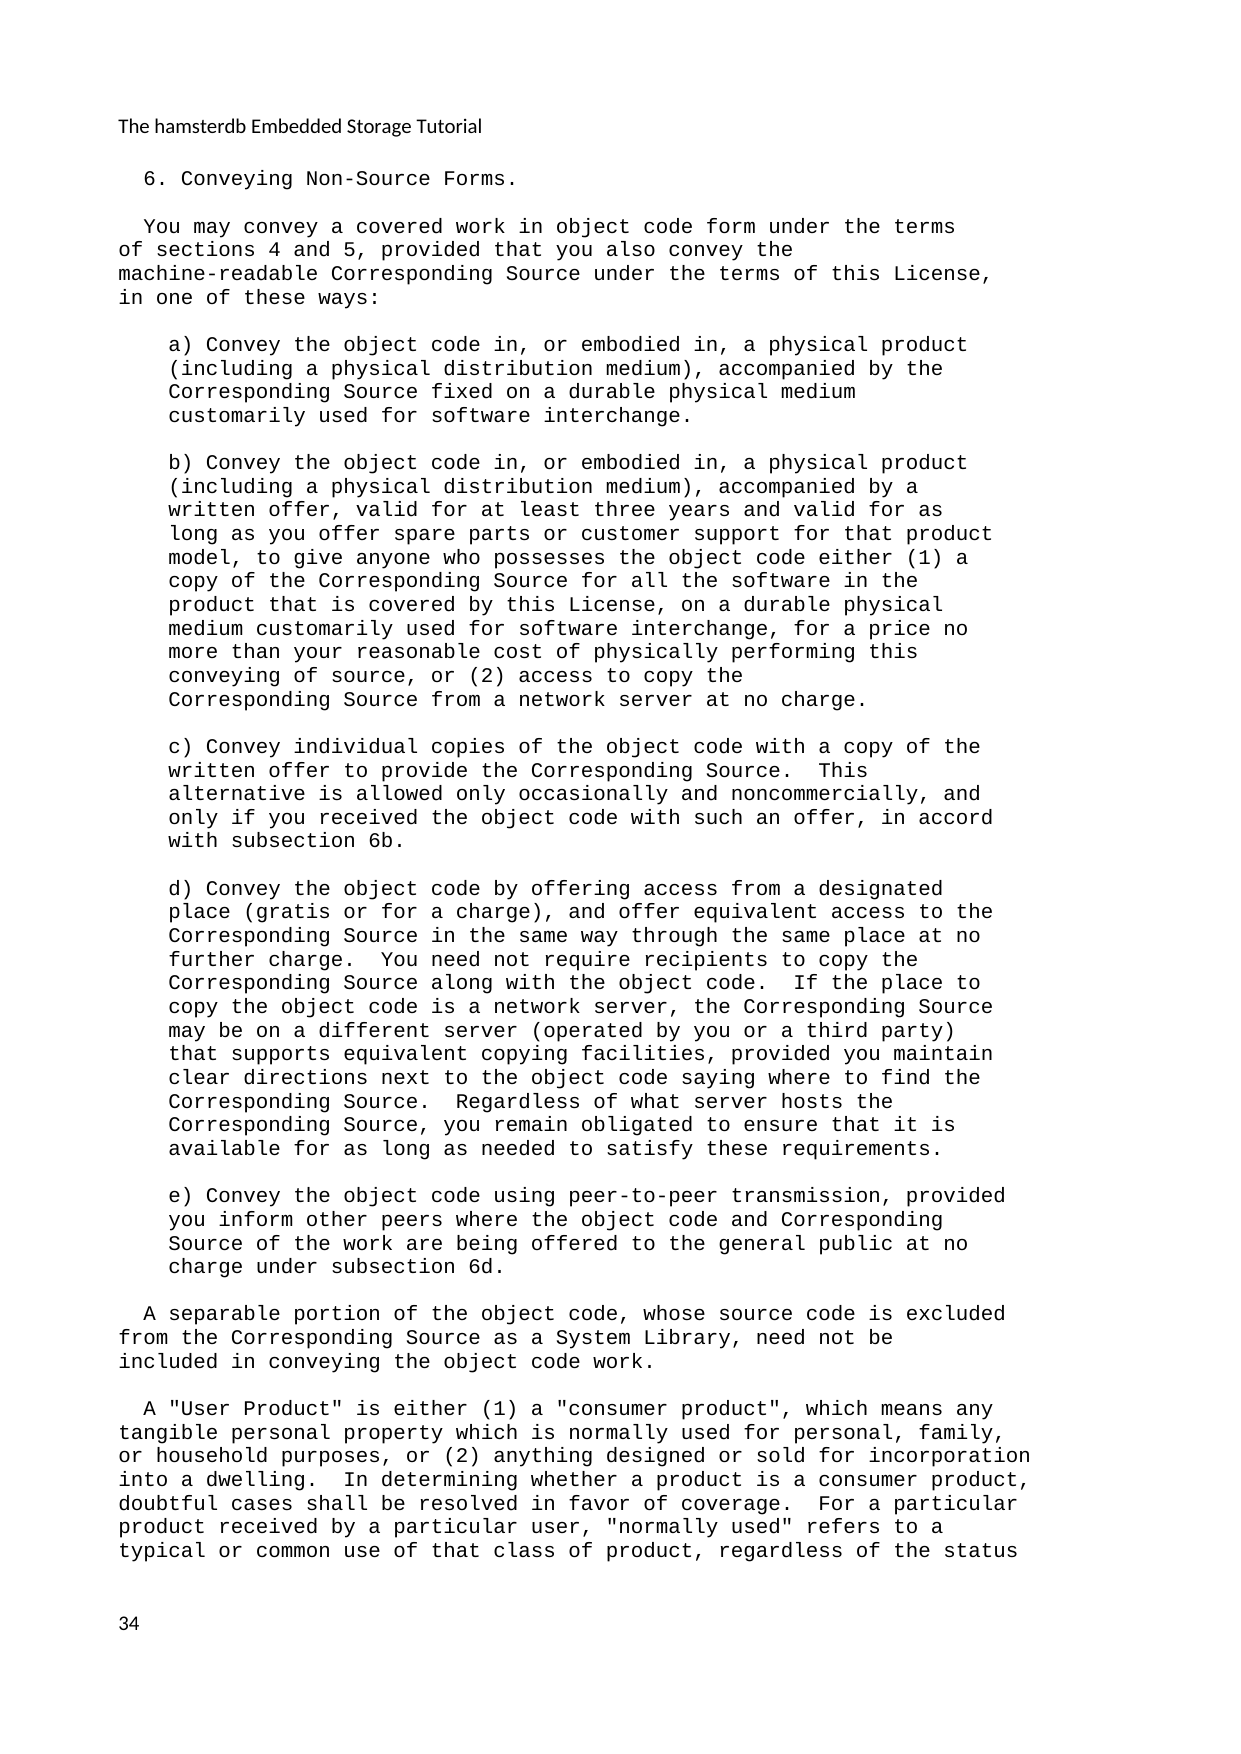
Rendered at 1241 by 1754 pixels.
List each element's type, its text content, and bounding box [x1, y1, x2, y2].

text may be on a different server (operated by you or a third party) [118, 1020, 1122, 1043]
text model, to give anyone who possesses the object code either (1) a [118, 547, 1122, 570]
text customarily used for software interchange. [118, 405, 1122, 428]
text from the Corresponding Source as a System Library, need not be [118, 1327, 1122, 1351]
text or household purposes, or (2) anything designed or sold for incorporation [118, 1445, 1122, 1469]
text into a dwelling. In determining whether a product is a consumer product, [118, 1469, 1122, 1493]
text Corresponding Source fixed on a durable physical medium [118, 381, 1122, 405]
text included in conveying the object code work. [118, 1351, 1122, 1374]
text of sections 4 and 5, provided that you also convey the [118, 239, 1122, 263]
text copy the object code is a network server, the Corresponding Source [118, 996, 1122, 1020]
text Corresponding Source along with the object code. If the place to [118, 972, 1122, 996]
text typical or common use of that class of product, regardless of the status [118, 1540, 1122, 1563]
text Corresponding Source, you remain obligated to ensure that it is [118, 1114, 1122, 1138]
text in one of these ways: [118, 287, 1122, 310]
text e) Convey the object code using peer-to-peer transmission, provided [118, 1185, 1122, 1209]
text (including a physical distribution medium), accompanied by the [118, 358, 1122, 381]
text conveying of source, or (2) access to copy the [118, 665, 1122, 689]
text (including a physical distribution medium), accompanied by a [118, 476, 1122, 499]
text that supports equivalent copying facilities, provided you maintain [118, 1043, 1122, 1067]
text machine-readable Corresponding Source under the terms of this License, [118, 263, 1122, 287]
text Corresponding Source in the same way through the same place at no [118, 925, 1122, 949]
text Corresponding Source from a network server at no charge. [118, 689, 1122, 712]
text long as you offer spare parts or customer support for that product [118, 523, 1122, 547]
text doubtful cases shall be resolved in favor of coverage. For a particular [118, 1493, 1122, 1516]
text tangible personal property which is normally used for personal, family, [118, 1422, 1122, 1445]
text medium customarily used for software interchange, for a price no [118, 618, 1122, 641]
text Source of the work are being offered to the general public at no [118, 1232, 1122, 1256]
text only if you received the object code with such an offer, in accord [118, 807, 1122, 831]
text Corresponding Source. Regardless of what server hosts the [118, 1091, 1122, 1114]
text 6. Conveying Non-Source Forms. [118, 168, 1122, 192]
text A separable portion of the object code, whose source code is excluded [118, 1303, 1122, 1327]
text place (gratis or for a charge), and offer equivalent access to the [118, 901, 1122, 925]
text d) Convey the object code by offering access from a designated [118, 878, 1122, 901]
text charge under subsection 6d. [118, 1256, 1122, 1280]
text You may convey a covered work in object code form under the terms [118, 216, 1122, 239]
text copy of the Corresponding Source for all the software in the [118, 570, 1122, 594]
text written offer to provide the Corresponding Source. This [118, 759, 1122, 783]
text clear directions next to the object code saying where to find the [118, 1067, 1122, 1091]
text b) Convey the object code in, or embodied in, a physical product [118, 452, 1122, 476]
text product that is covered by this License, on a durable physical [118, 594, 1122, 618]
text a) Convey the object code in, or embodied in, a physical product [118, 334, 1122, 358]
text with subsection 6b. [118, 831, 1122, 854]
text available for as long as needed to satisfy these requirements. [118, 1138, 1122, 1162]
text written offer, valid for at least three years and valid for as [118, 499, 1122, 523]
text A "User Product" is either (1) a "consumer product", which means any [118, 1398, 1122, 1422]
text alternative is allowed only occasionally and noncommercially, and [118, 783, 1122, 807]
text c) Convey individual copies of the object code with a copy of the [118, 736, 1122, 759]
text more than your reasonable cost of physically performing this [118, 641, 1122, 665]
text you inform other peers where the object code and Corresponding [118, 1209, 1122, 1232]
text product received by a particular user, "normally used" refers to a [118, 1516, 1122, 1540]
text further charge. You need not require recipients to copy the [118, 949, 1122, 972]
